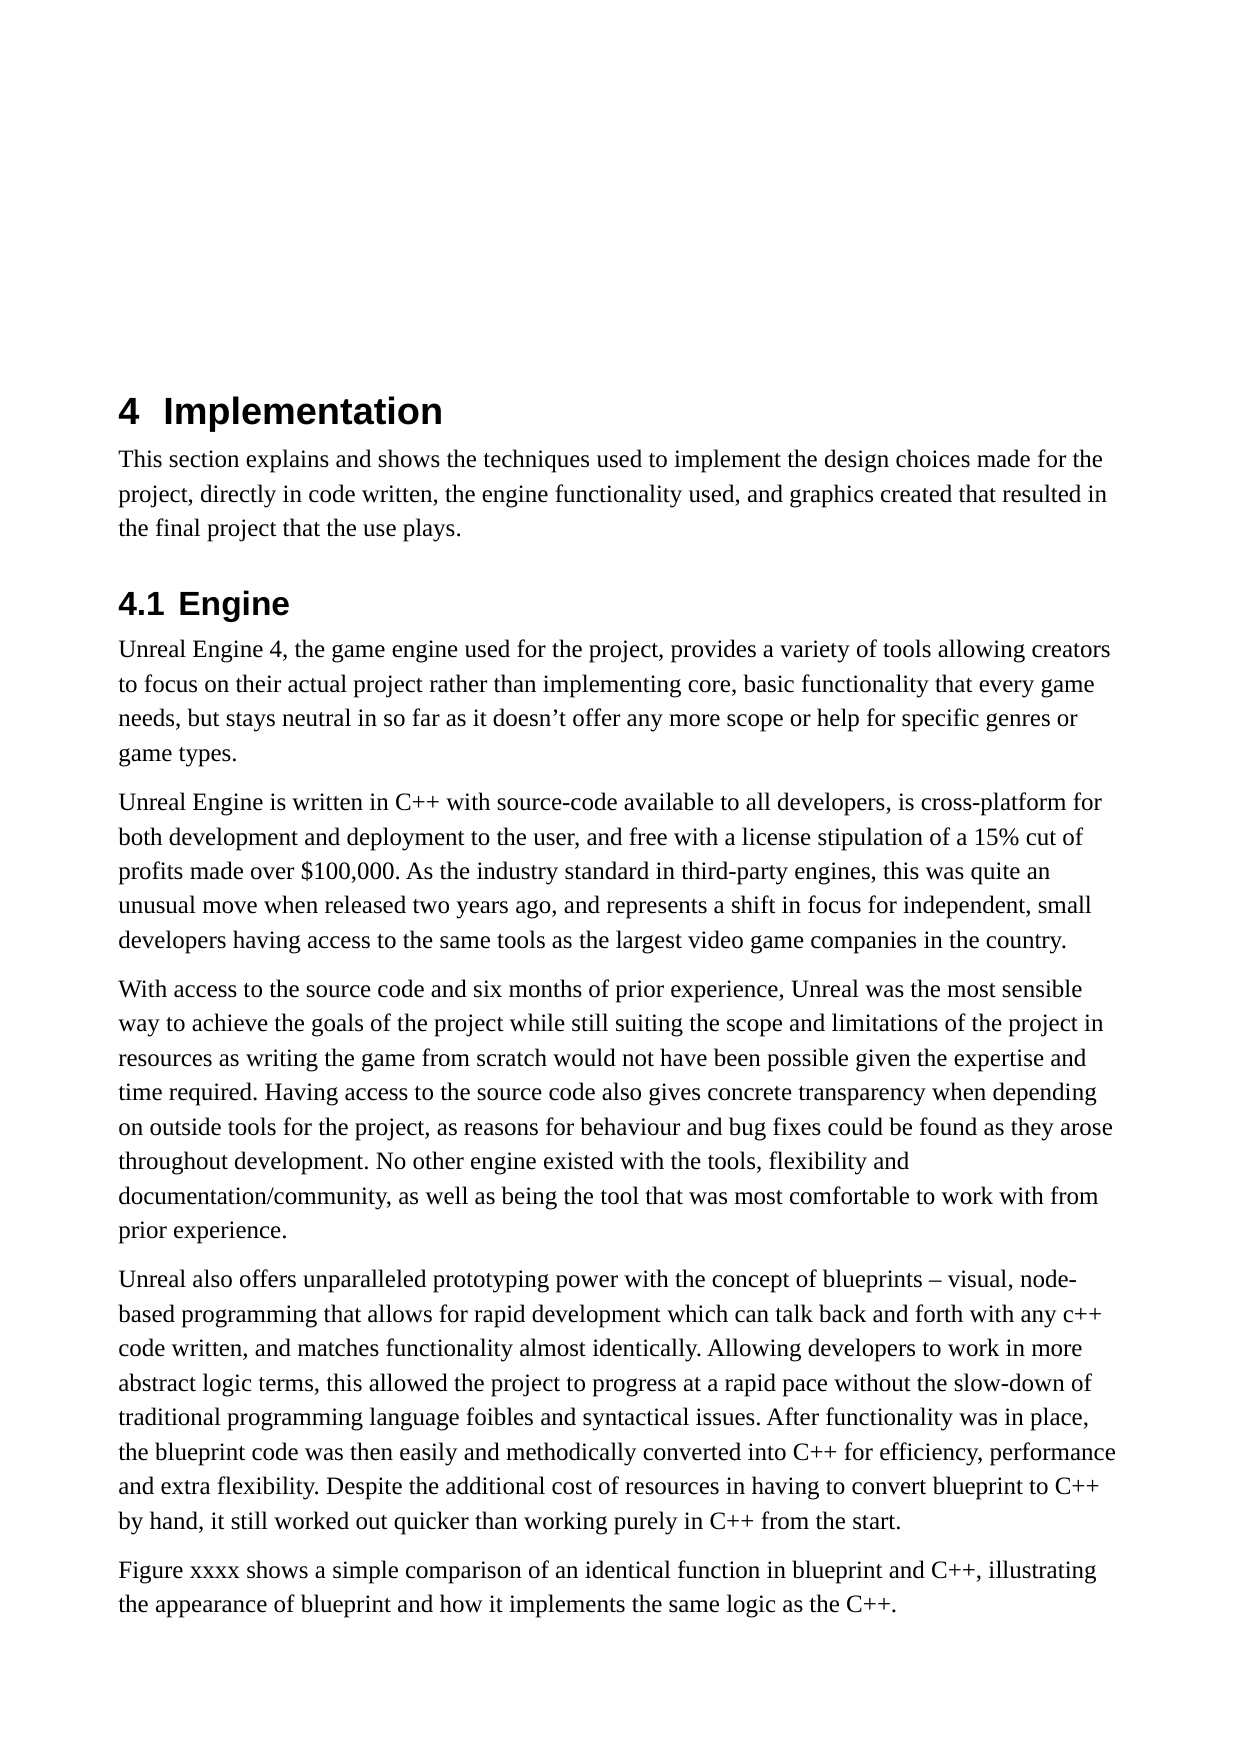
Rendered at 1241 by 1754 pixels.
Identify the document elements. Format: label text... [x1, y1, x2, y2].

text With access to the source code and six months of prior experience, Unreal was the most sensible way to achieve the goals of the project while still suiting the scope and limitations of the project in resources as writing the game from scratch would not have been possible given the expertise and time required. Having access to the source code also gives concrete transparency when depending on outside tools for the project, as reasons for behaviour and bug fixes could be found as they arose throughout development. No other engine existed with the tools, flexibility and documentation/community, as well as being the tool that was most comfortable to work with from prior experience. [118, 974, 1122, 1244]
text Figure xxxx shows a simple comparison of an identical function in blueprint and C++, illustrating the appearance of blueprint and how it implements the same logic as the C++. [118, 1555, 1122, 1618]
text Unreal Engine is written in C++ with source-code available to all developers, is cross-platform for both development and deployment to the user, and free with a license stipulation of a 15% cut of profits made over $100,000. As the industry standard in third-party engines, this was quite an unusual move when released two years ago, and represents a shift in focus for independent, small developers having access to the same tools as the largest video game companies in the country. [118, 787, 1122, 954]
text Unreal Engine 4, the game engine used for the project, provides a variety of tools allowing creators to focus on their actual project rather than implementing core, basic functionality that every game needs, but stays neutral in so far as it doesn’t offer any more scope or help for specific genres or game types. [118, 634, 1122, 767]
text Unreal also offers unparalleled prototyping power with the concept of blueprints – visual, node-based programming that allows for rapid development which can talk back and forth with any c++ code written, and matches functionality almost identically. Allowing developers to work in more abstract logic terms, this allowed the project to progress at a rapid pace without the slow-down of traditional programming language foibles and syntactical issues. After functionality was in place, the blueprint code was then easily and methodically converted into C++ for efficiency, performance and extra flexibility. Despite the additional cost of resources in having to convert blueprint to C++ by hand, it still worked out quicker than working purely in C++ from the start. [118, 1264, 1122, 1534]
subtitle Engine [118, 583, 1122, 622]
text This section explains and shows the techniques used to implement the design choices made for the project, directly in code written, the engine functionality used, and graphics created that resulted in the final project that the use plays. [118, 444, 1122, 542]
subtitle Implementation [118, 388, 1122, 432]
